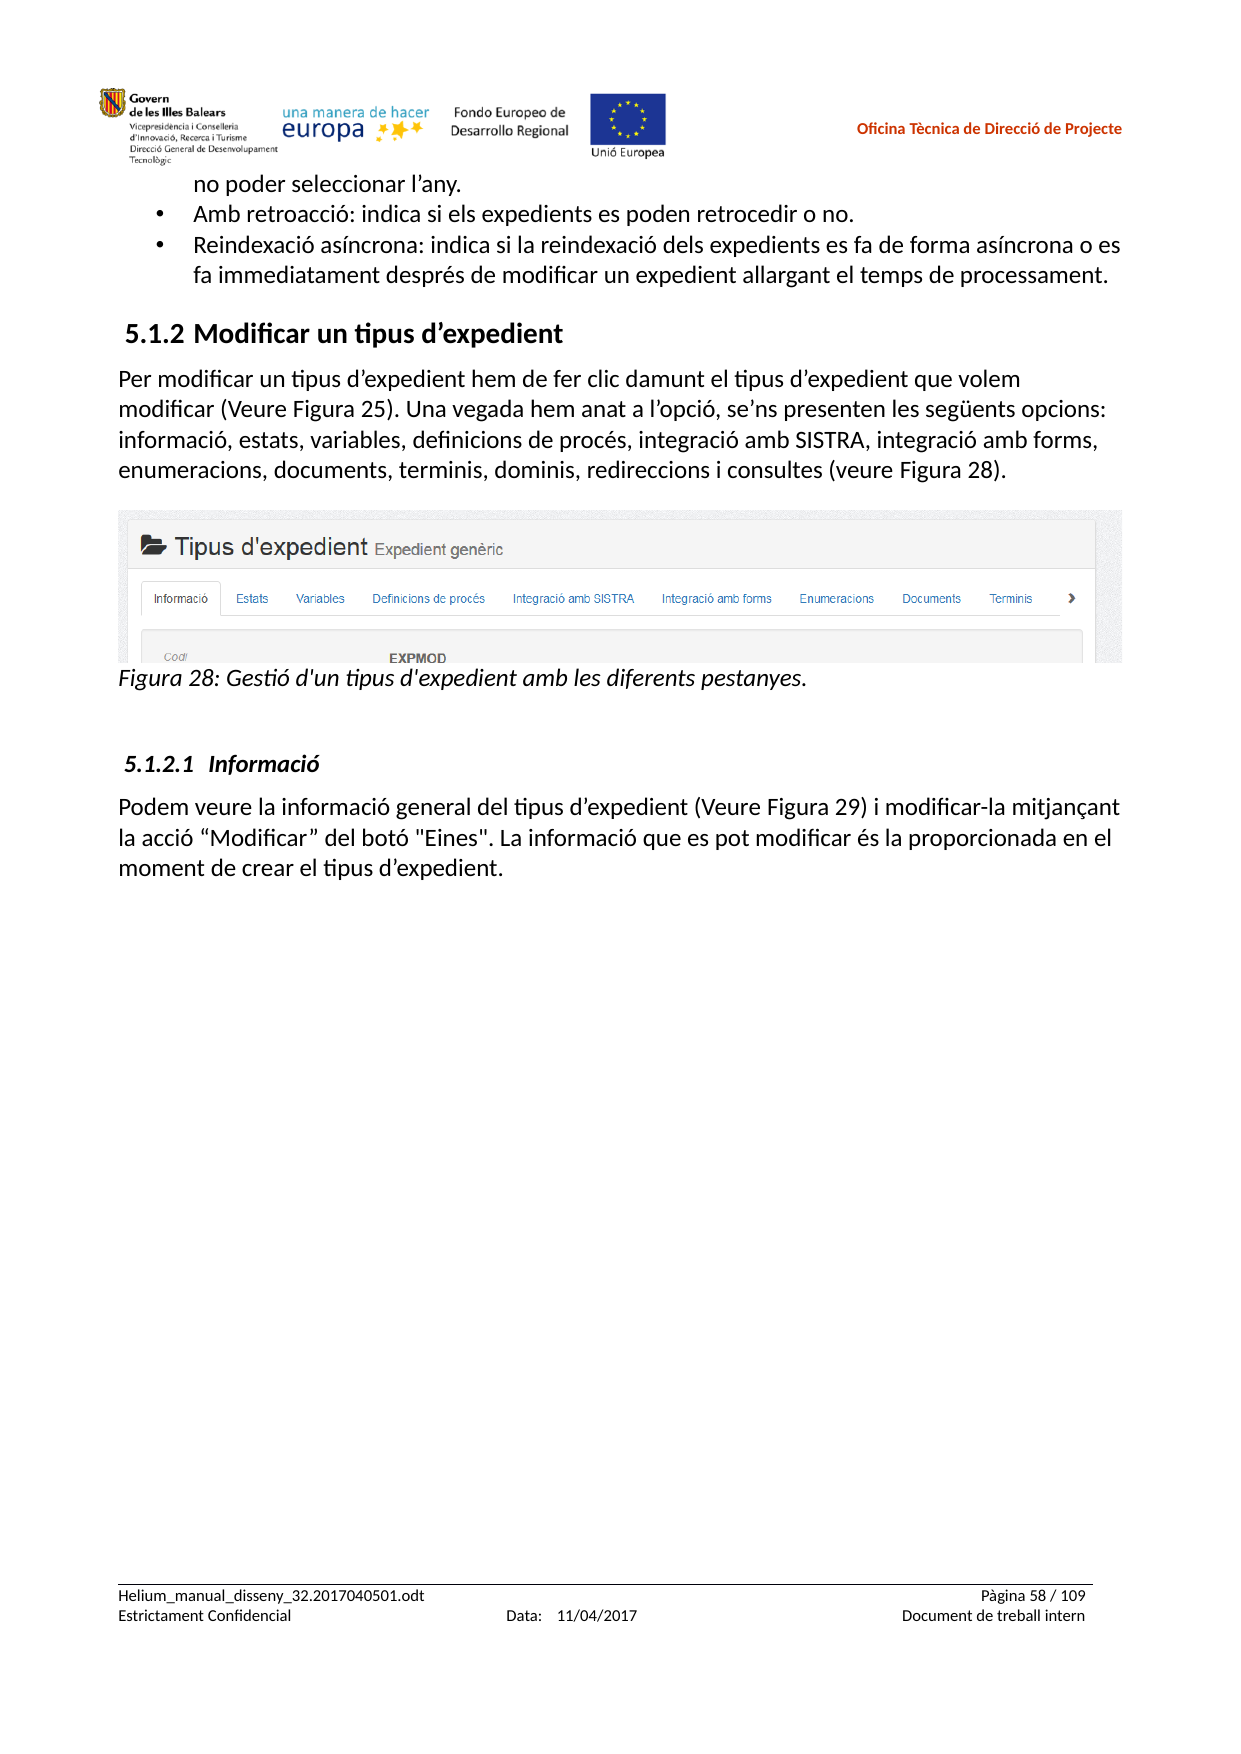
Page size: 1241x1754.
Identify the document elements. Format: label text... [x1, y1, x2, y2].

list no poder seleccionar l’any. [156, 168, 1122, 198]
text Podem veure la informació general del tipus d’expedient (Veure Figura 29) i modificar-la mitjançant la acció “Modificar” del botó "Eines". La informació que es pot modificar és la proporcionada en el moment de crear el tipus d’expedient. [118, 791, 1122, 883]
text Per modificar un tipus d’expedient hem de fer clic damunt el tipus d’expedient que volem modificar (Veure Figura 25). Una vegada hem anat a l’opció, se’ns presenten les següents opcions: informació, estats, variables, definicions de procés, integració amb SISTRA, integració amb forms, enumeracions, documents, terminis, dominis, redireccions i consultes (veure Figura 28). [118, 363, 1122, 485]
list Reindexació asíncrona: indica si la reindexació dels expedients es fa de forma asíncrona o es fa immediatament després de modificar un expedient allargant el temps de processament. [156, 229, 1122, 290]
list Amb retroacció: indica si els expedients es poden retrocedir o no. [156, 198, 1122, 229]
subtitle Informació [118, 748, 1122, 779]
text Figura 28: Gestió d'un tipus d'expedient amb les diferents pestanyes. [118, 663, 1122, 693]
picture [99, 87, 668, 166]
picture [118, 510, 1123, 663]
subtitle Modificar un tipus d’expedient [118, 315, 1122, 351]
